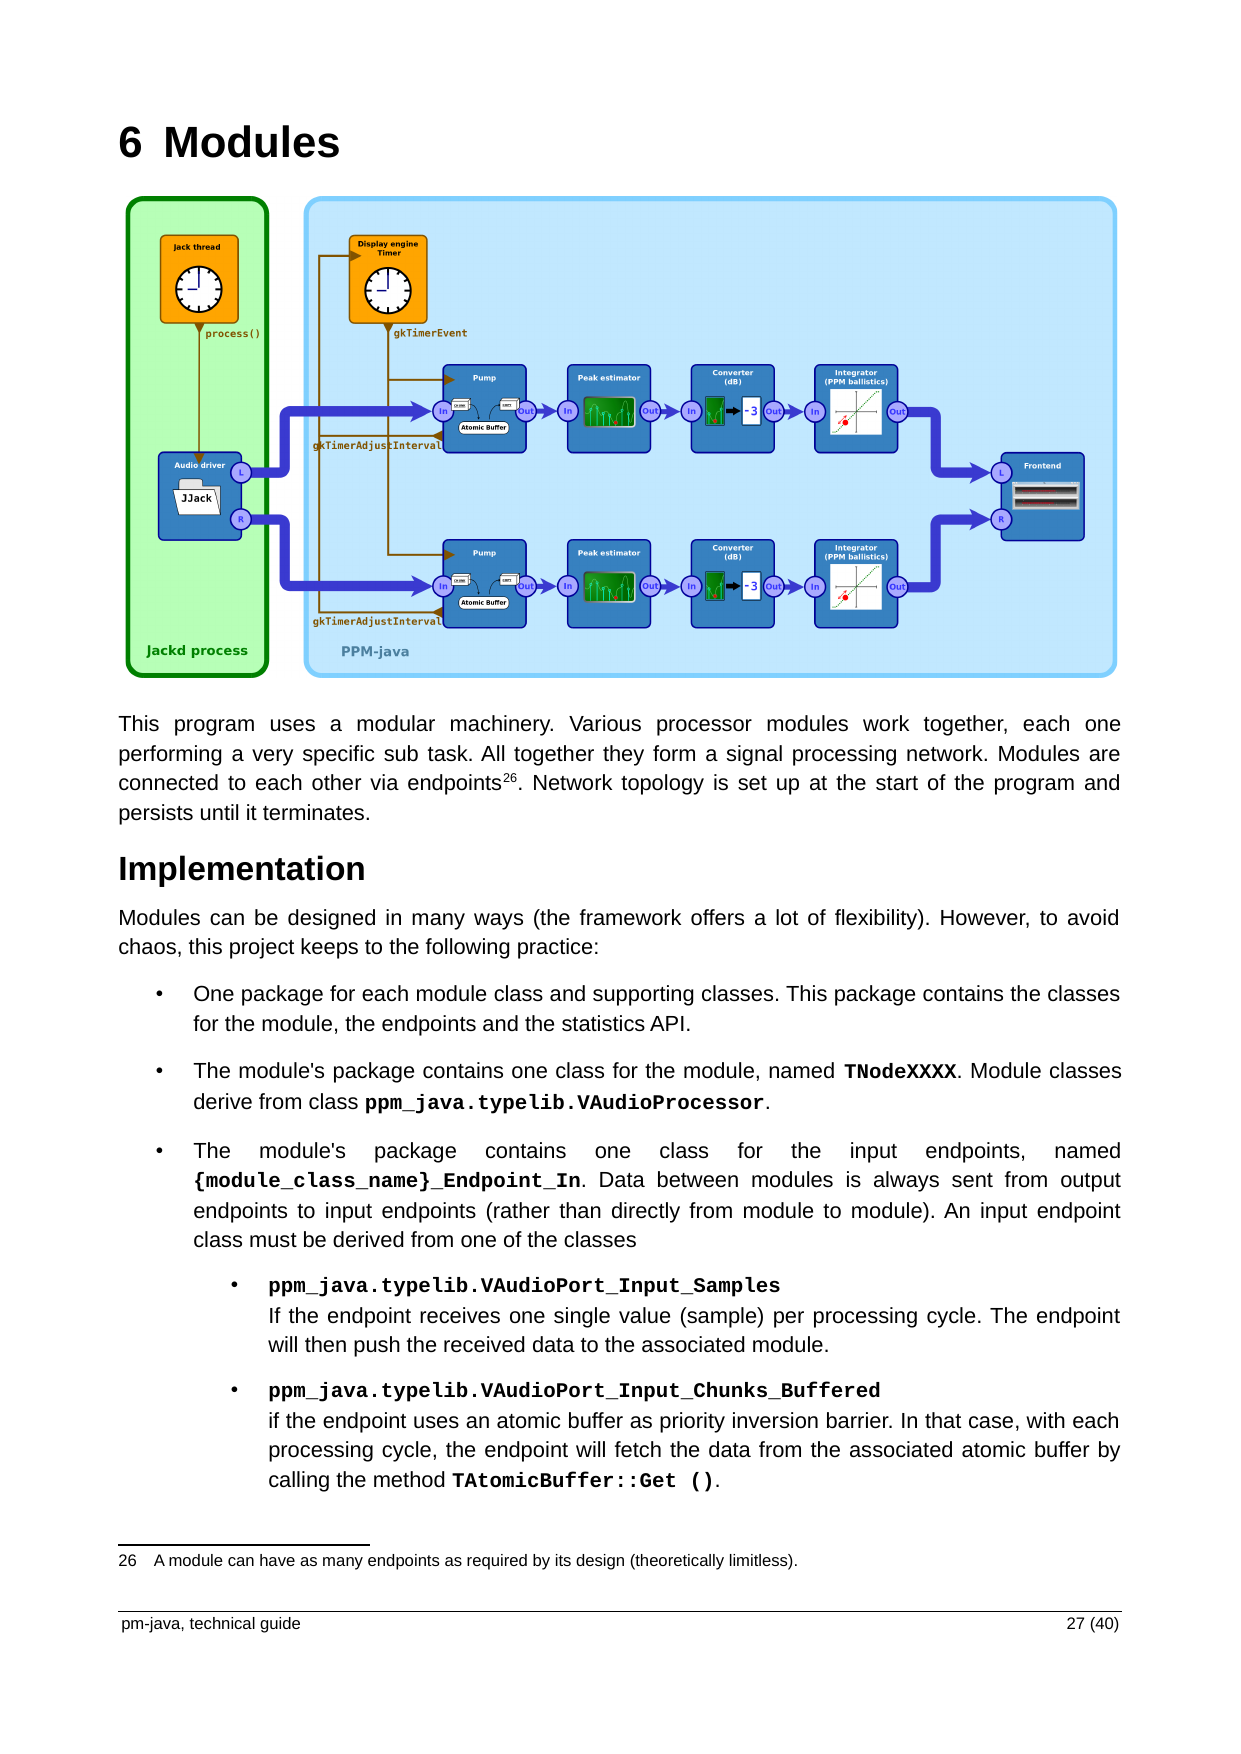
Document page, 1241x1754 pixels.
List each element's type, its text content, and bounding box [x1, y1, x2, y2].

subtitle Implementation [118, 850, 1122, 888]
picture [125, 196, 1118, 678]
text Modules can be designed in many ways (the framework offers a lot of flexibility). However, to avoid chaos, this project keeps to the following practice: [118, 906, 1122, 959]
subtitle Modules [118, 118, 1122, 167]
list The module's package contains one class for the module, named TNodeXXXX. Module classes derive from class ppm_java.typelib.VAudioProcessor. [156, 1058, 1122, 1115]
list ppm_java.typelib.VAudioPort_Input_Chunks_Buffered if the endpoint uses an atomic buffer as priority inversion barrier. In that case, with each processing cycle, the endpoint will fetch the data from the associated atomic buffer by calling the method TAtomicBuffer::Get (). [231, 1380, 1122, 1493]
text A module can have as many endpoints as required by its design (theoretically limitless). [118, 1551, 1122, 1570]
text This program uses a modular machinery. Various processor modules work together, each one performing a very specific sub task. All together they form a signal processing network. Modules are connected to each other via endpoints. Network topology is set up at the start of the program and persists until it terminates. [118, 185, 1122, 824]
list The module's package contains one class for the input endpoints, named {module_class_name}_Endpoint_In. Data between modules is always sent from output endpoints to input endpoints (rather than directly from module to module). An input endpoint class must be derived from one of the classes [156, 1138, 1122, 1252]
list ppm_java.typelib.VAudioPort_Input_Samples If the endpoint receives one single value (sample) per processing cycle. The endpoint will then push the received data to the associated module. [231, 1275, 1122, 1357]
list One package for each module class and supporting classes. This package contains the classes for the module, the endpoints and the statistics API. [156, 982, 1122, 1036]
